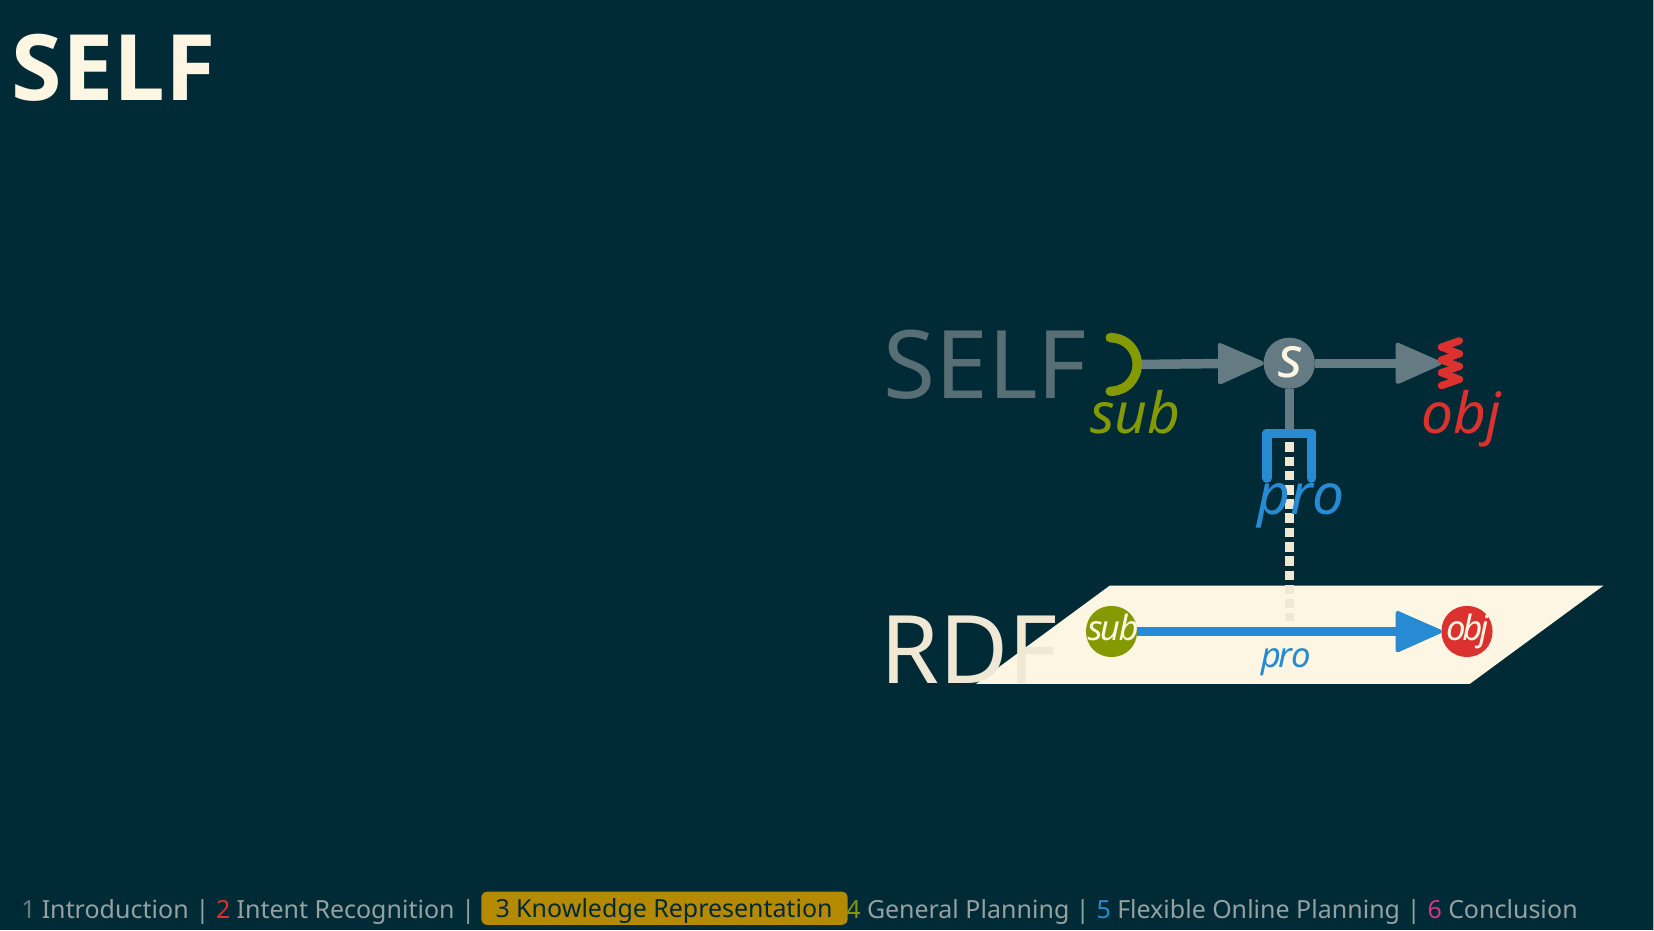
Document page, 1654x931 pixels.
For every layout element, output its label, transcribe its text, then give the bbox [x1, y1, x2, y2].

picture [1456, 390, 1483, 433]
picture [1286, 557, 1293, 565]
picture [1316, 484, 1341, 514]
title SELF [11, 8, 1501, 122]
picture [1286, 572, 1293, 579]
picture [1286, 529, 1293, 536]
picture [1479, 403, 1498, 446]
picture [888, 330, 930, 398]
picture [1118, 403, 1144, 433]
picture [1424, 403, 1450, 433]
picture [949, 586, 1601, 683]
picture [1150, 390, 1177, 433]
picture [998, 331, 1035, 397]
picture [1286, 514, 1293, 522]
picture [1286, 543, 1293, 551]
picture [1106, 334, 1462, 527]
text_box 3 Knowledge Representation [481, 891, 848, 925]
picture [890, 616, 936, 682]
picture [1047, 331, 1083, 397]
picture [1091, 403, 1112, 433]
picture [945, 331, 981, 397]
